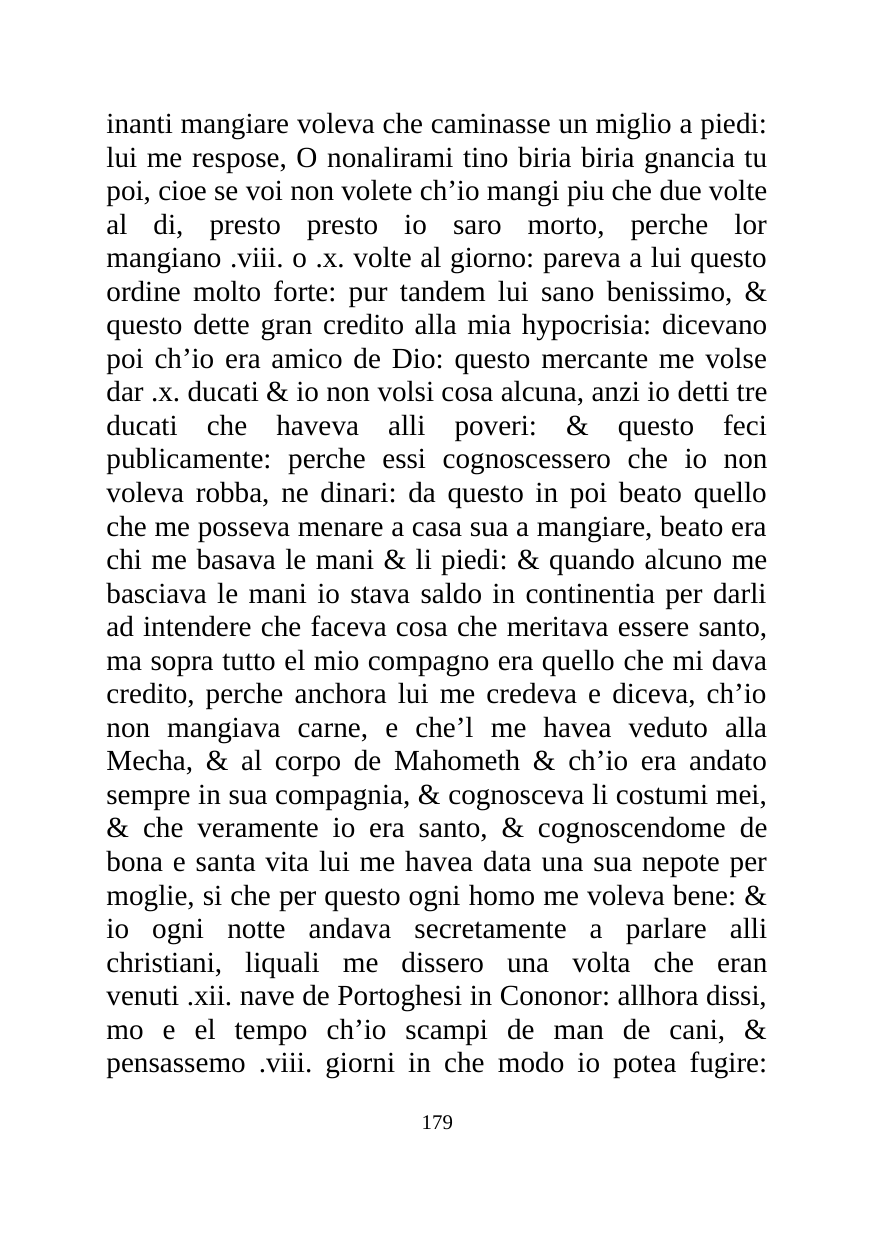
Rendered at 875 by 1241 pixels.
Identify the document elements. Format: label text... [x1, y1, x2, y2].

text inanti mangiare voleva che caminasse un miglio a piedi: lui me respose, O nonalirami tino biria biria gnancia tu poi, cioe se voi non volete ch’io mangi piu che due volte al di, presto presto io saro morto, perche lor mangiano .viii. o .x. volte al giorno: pareva a lui questo ordine molto forte: pur tandem lui sano benissimo, & questo dette gran credito alla mia hypocrisia: dicevano poi ch’io era amico de Dio: questo mercante me volse dar .x. ducati & io non volsi cosa alcuna, anzi io detti tre ducati che haveva alli poveri: & questo feci publicamente: perche essi cognoscessero che io non voleva robba, ne dinari: da questo in poi beato quello che me posseva menare a casa sua a mangiare, beato era chi me basava le mani & li piedi: & quando alcuno me basciava le mani io stava saldo in continentia per darli ad intendere che faceva cosa che meritava essere santo, ma sopra tutto el mio compagno era quello che mi dava credito, perche anchora lui me credeva e diceva, ch’io non mangiava carne, e che’l me havea veduto alla Mecha, & al corpo de Mahometh & ch’io era andato sempre in sua compagnia, & cognosceva li costumi mei, & che veramente io era santo, & cognoscendome de bona e santa vita lui me havea data una sua nepote per moglie, si che per questo ogni homo me voleva bene: & io ogni notte andava secretamente a parlare alli christiani, liquali me dissero una volta che eran venuti .xii. nave de Portoghesi in Cononor: allhora dissi, mo e el tempo ch’io scampi de man de cani, & pensassemo .viii. giorni in che modo io potea fugire: [106, 106, 768, 1079]
